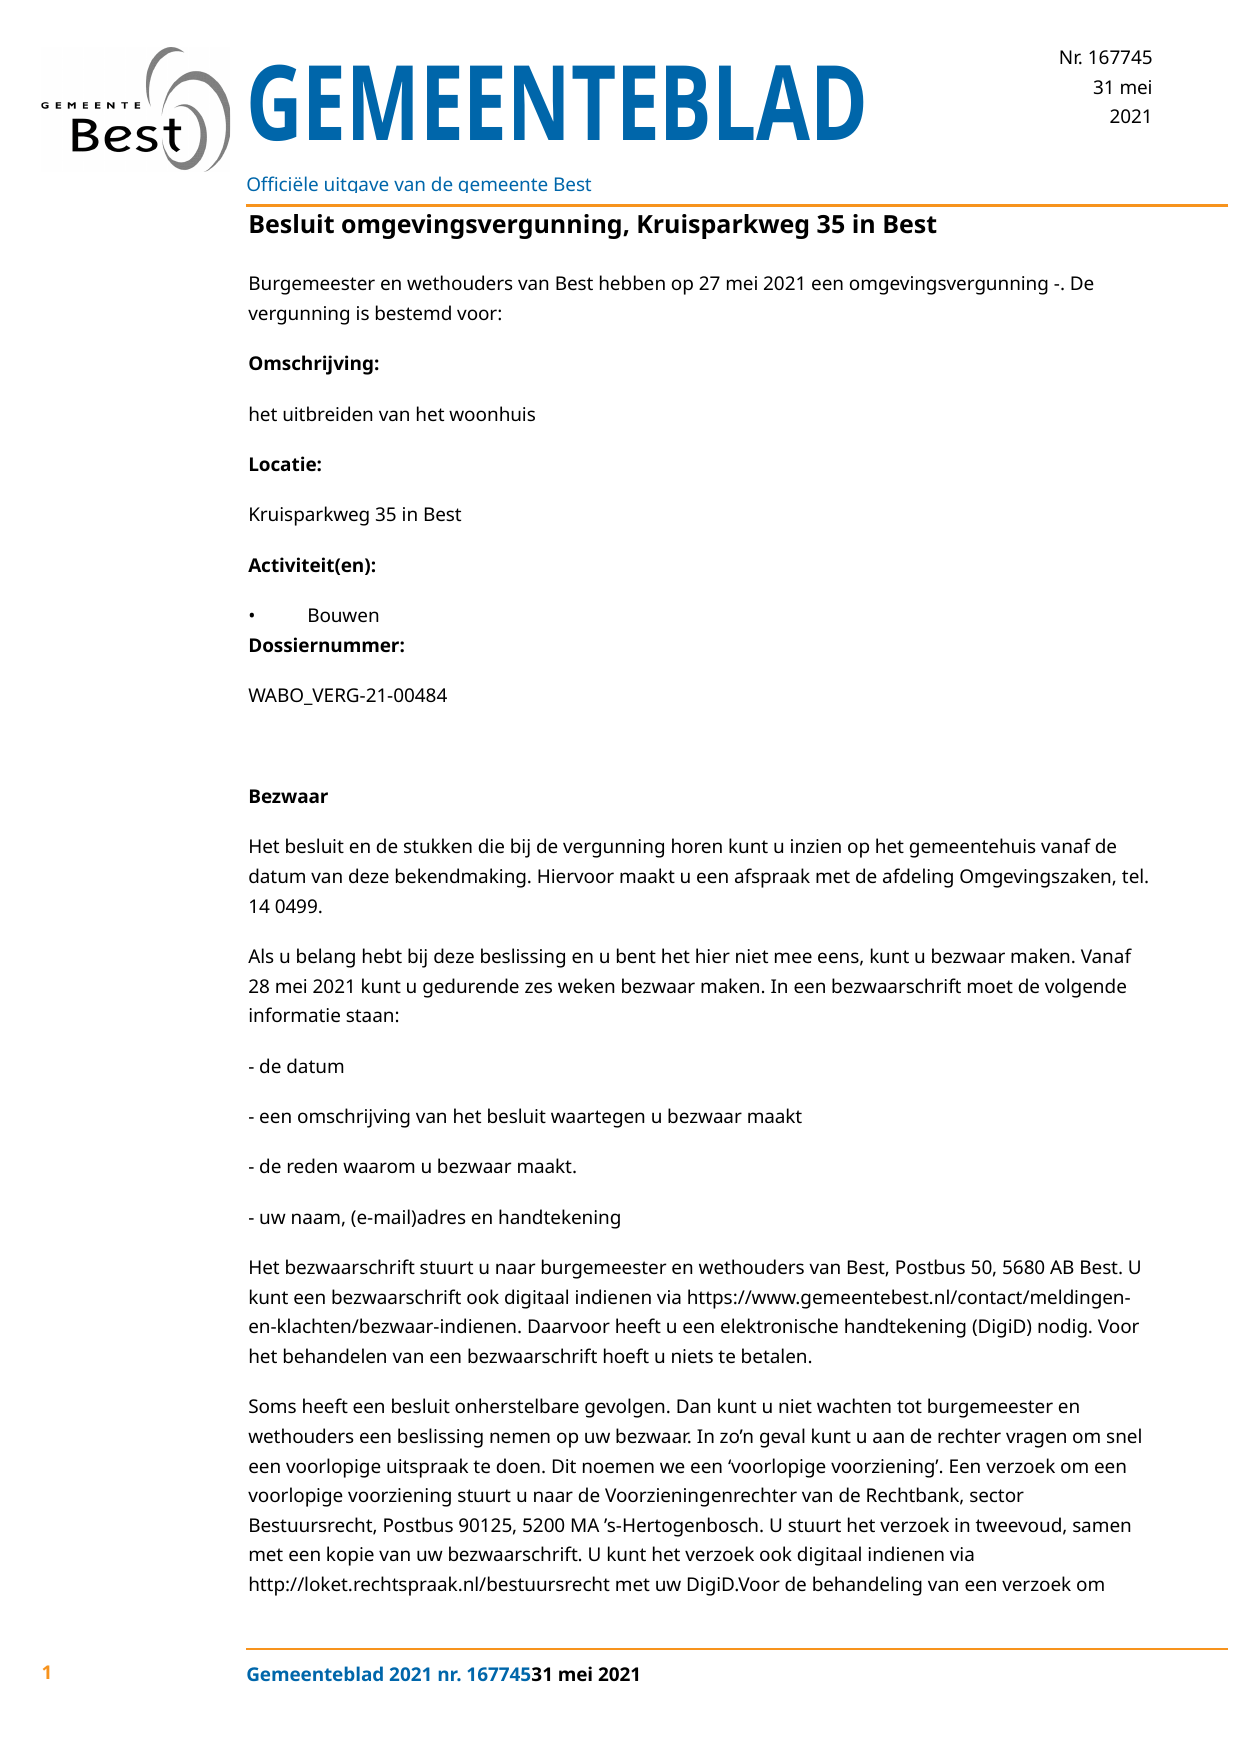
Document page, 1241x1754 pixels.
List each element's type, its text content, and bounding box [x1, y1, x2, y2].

list Bouwen [248, 602, 1152, 628]
text WABO_VERG-21-00484 [248, 682, 1152, 708]
picture [41, 47, 231, 172]
text Omschrijving: [248, 350, 1152, 376]
text Besluit omgevingsvergunning, Kruisparkweg 35 in Best [248, 207, 1152, 241]
text het uitbreiden van het woonhuis [248, 401, 1152, 426]
text Burgemeester en wethouders van Best hebben op 27 mei 2021 een omgevingsvergunning -. De vergunning is bestemd voor: [248, 270, 1152, 326]
text - een omschrijving van het besluit waartegen u bezwaar maakt [248, 1103, 1152, 1129]
text Als u belang hebt bij deze beslissing en u bent het hier niet mee eens, kunt u bezwaar maken. Vanaf 28 mei 2021 kunt u gedurende zes weken bezwaar maken. In een bezwaarschrift moet de volgende informatie staan: [248, 943, 1152, 1028]
text Bezwaar [248, 783, 1152, 809]
text - de datum [248, 1053, 1152, 1078]
text - de reden waarom u bezwaar maakt. [248, 1154, 1152, 1179]
text Soms heeft een besluit onherstelbare gevolgen. Dan kunt u niet wachten tot burgemeester en wethouders een beslissing nemen op uw bezwaar. In zo’n geval kunt u aan de rechter vragen om snel een voorlopige uitspraak te doen. Dit noemen we een ‘voorlopige voorziening’. Een verzoek om een voorlopige voorziening stuurt u naar de Voorzieningenrechter van de Rechtbank, sector Bestuursrecht, Postbus 90125, 5200 MA ’s-Hertogenbosch. U stuurt het verzoek in tweevoud, samen met een kopie van uw bezwaarschrift. U kunt het verzoek ook digitaal indienen via http://loket.rechtspraak.nl/bestuursrecht met uw DigiD.Voor de behandeling van een verzoek om [248, 1394, 1152, 1597]
text Het bezwaarschrift stuurt u naar burgemeester en wethouders van Best, Postbus 50, 5680 AB Best. U kunt een bezwaarschrift ook digitaal indienen via https://www.gemeentebest.nl/contact/meldingen-en-klachten/bezwaar-indienen. Daarvoor heeft u een elektronische handtekening (DigiD) nodig. Voor het behandelen van een bezwaarschrift hoeft u niets te betalen. [248, 1254, 1152, 1369]
text - uw naam, (e-mail)adres en handtekening [248, 1204, 1152, 1230]
text Kruisparkweg 35 in Best [248, 502, 1152, 527]
text Het besluit en de stukken die bij de vergunning horen kunt u inzien op het gemeentehuis vanaf de datum van deze bekendmaking. Hiervoor maakt u een afspraak met de afdeling Omgevingszaken, tel. 14 0499. [248, 834, 1152, 918]
text Locatie: [248, 451, 1152, 477]
text Dossiernummer: [248, 632, 1152, 658]
text Activiteit(en): [248, 552, 1152, 578]
